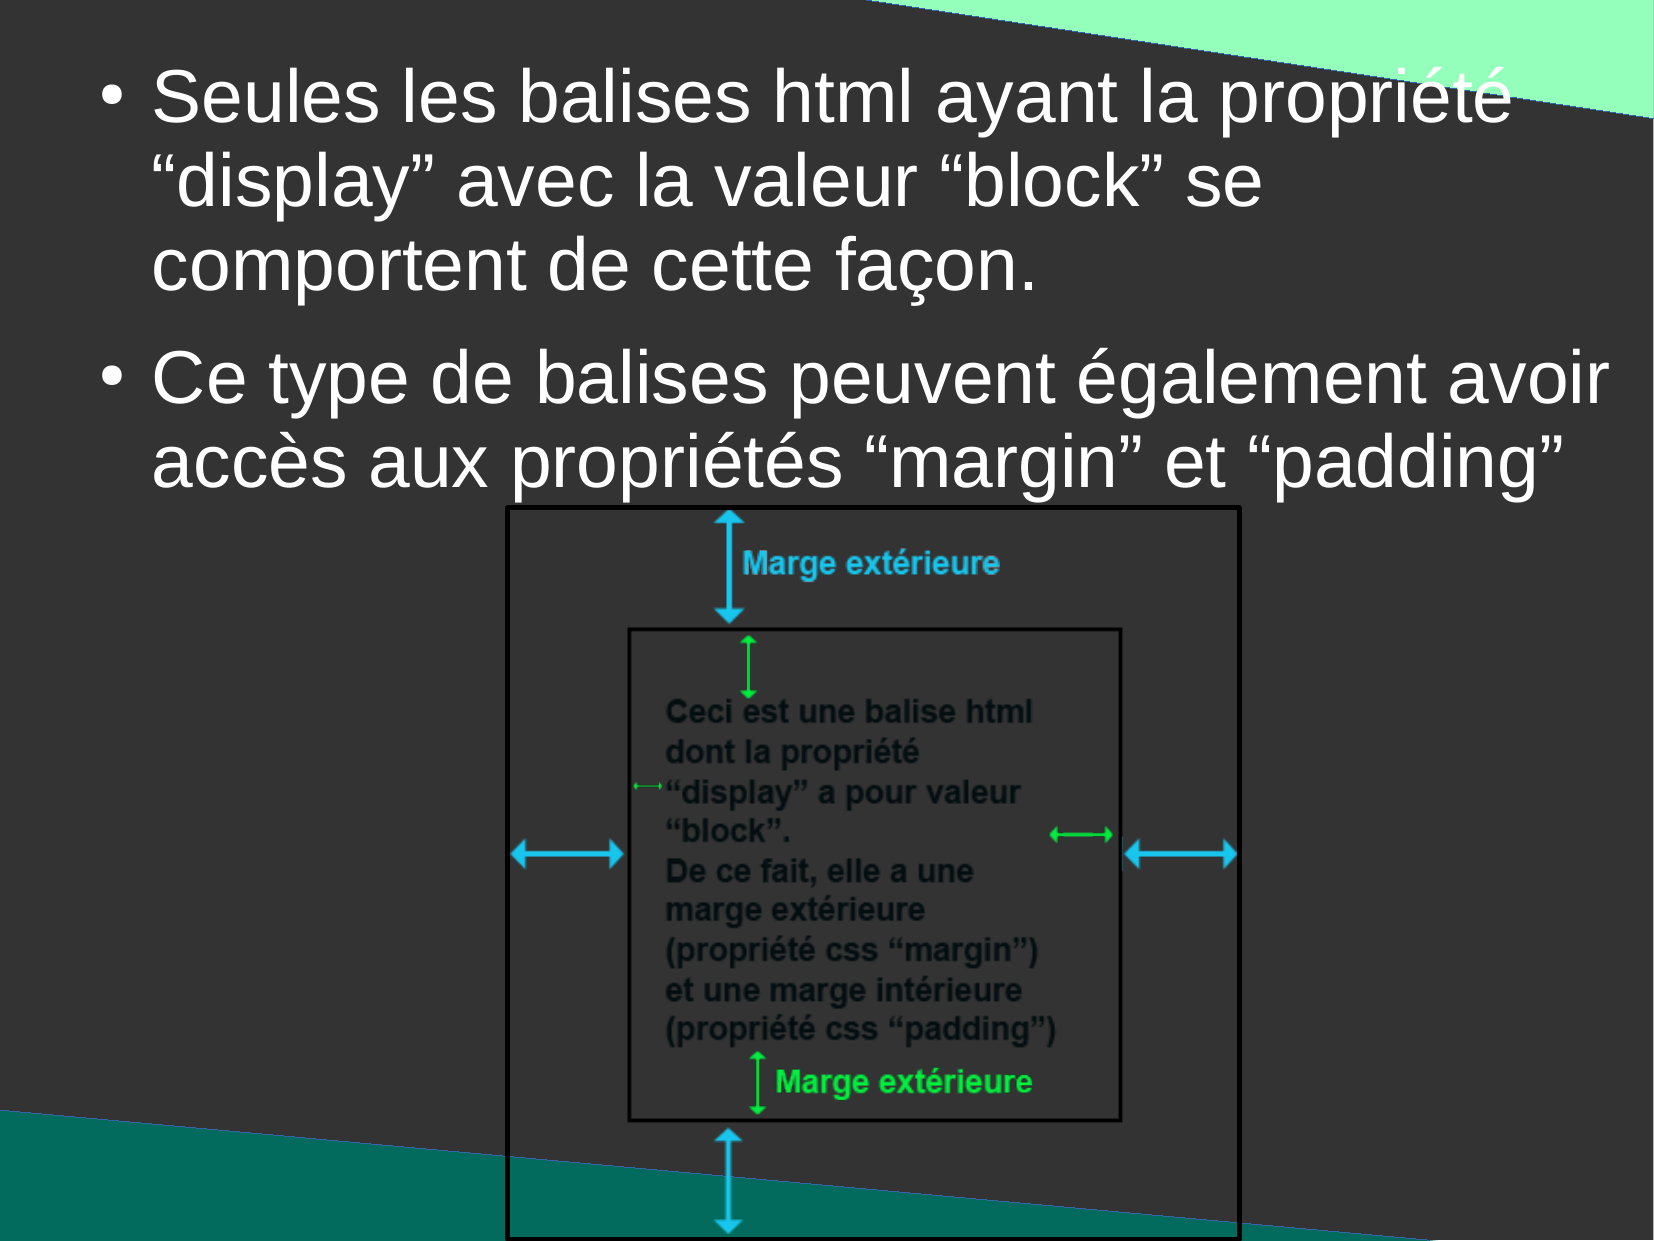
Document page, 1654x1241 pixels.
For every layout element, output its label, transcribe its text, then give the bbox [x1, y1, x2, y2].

list Seules les balises html ayant la propriété “display” avec la valeur “block” se comportent de cette façon. Ce type de balises peuvent également avoir accès aux propriétés “margin” et “padding” [80, 54, 1620, 508]
text_box [866, 0, 1654, 119]
picture [510, 510, 1237, 1237]
